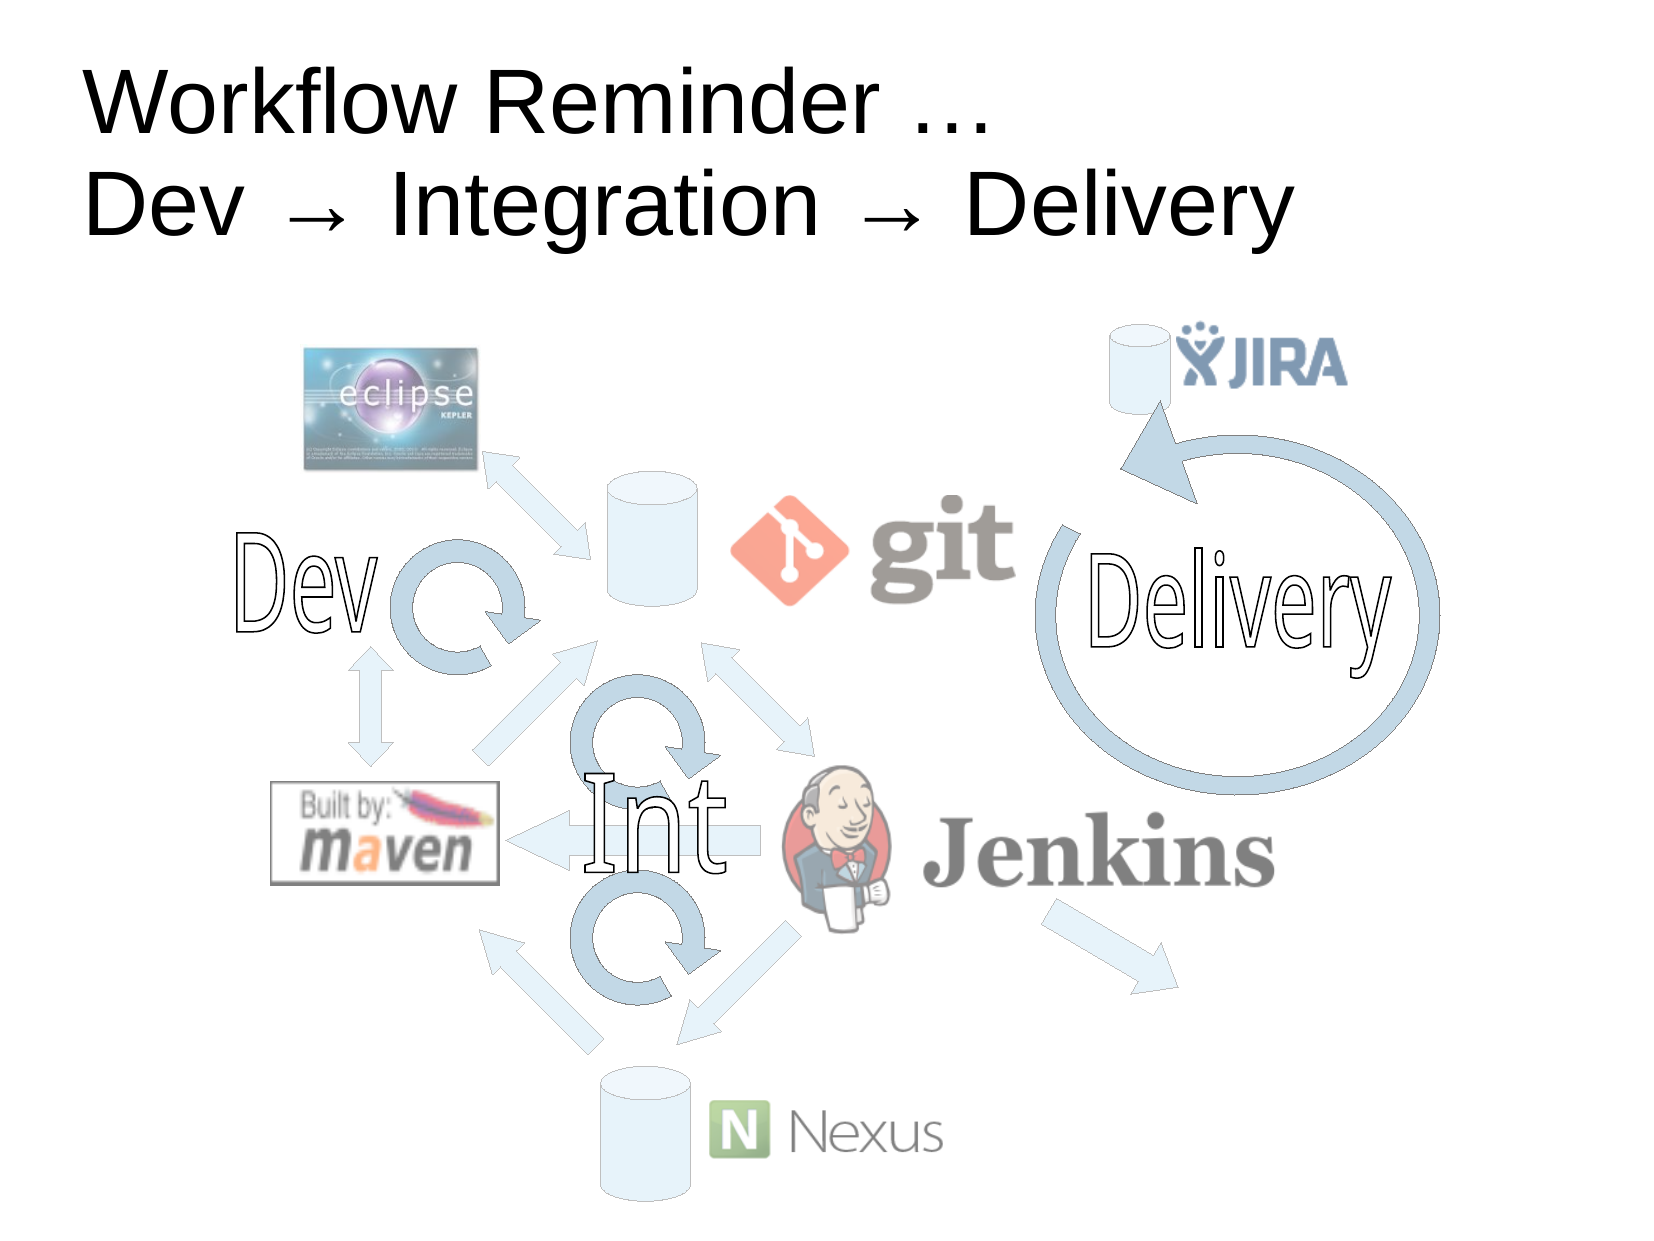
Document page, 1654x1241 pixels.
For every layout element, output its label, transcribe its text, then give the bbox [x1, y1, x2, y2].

text_box Delivery [1147, 575, 1185, 649]
text_box Delivery [1195, 547, 1203, 647]
text_box Delivery [1323, 575, 1349, 647]
text_box Delivery [1229, 577, 1272, 647]
text_box Dev [294, 556, 333, 634]
text_box Dev [236, 532, 285, 632]
text_box [75, 300, 1606, 1216]
text_box Delivery [1091, 553, 1138, 647]
text_box Int [689, 781, 726, 874]
text_box Int [585, 773, 614, 873]
text_box Delivery [1275, 575, 1313, 649]
text_box Delivery [1350, 577, 1392, 679]
text_box Delivery [1215, 577, 1224, 647]
text_box Int [627, 796, 679, 873]
title Workflow Reminder … Dev → Integration → Delivery [82, 49, 1571, 257]
text_box Dev [334, 557, 378, 632]
